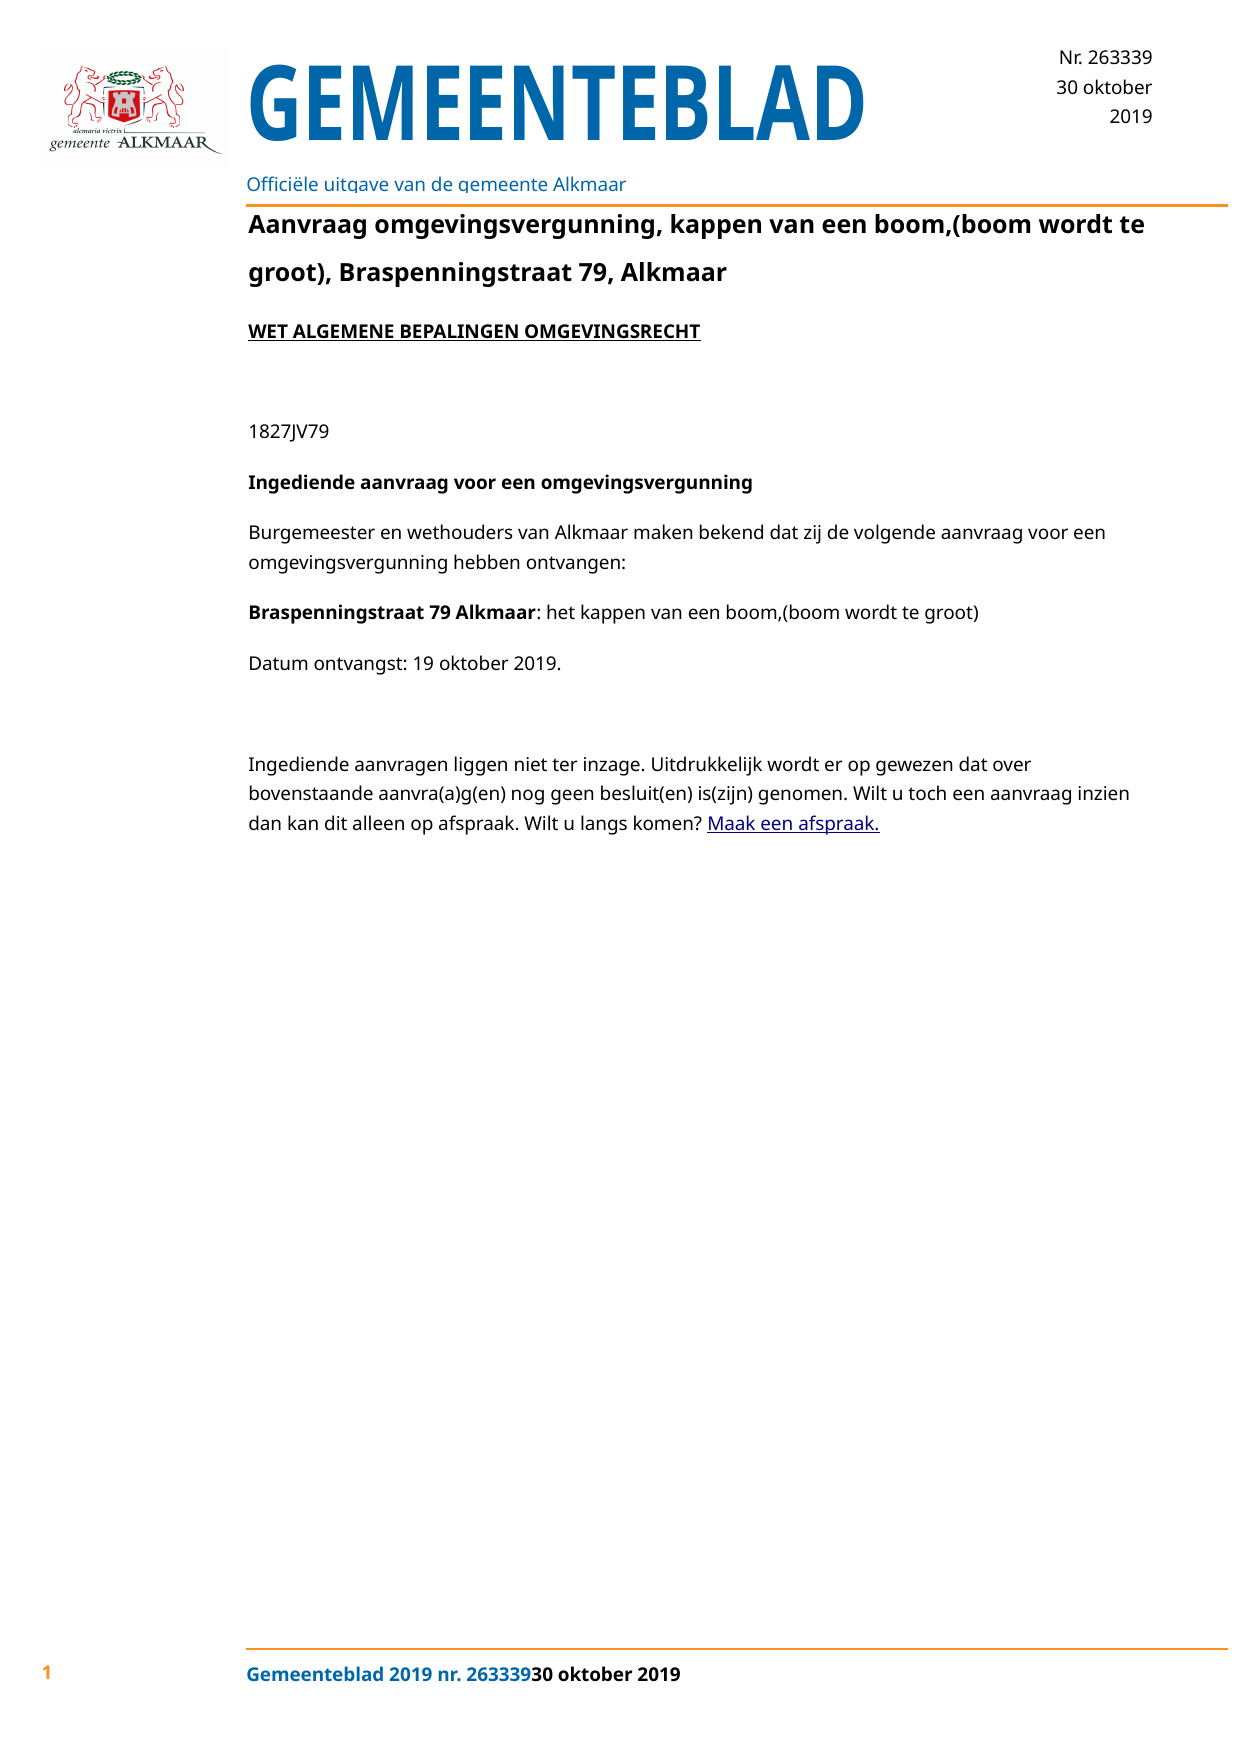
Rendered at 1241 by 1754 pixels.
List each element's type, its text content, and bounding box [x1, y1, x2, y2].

text Burgemeester en wethouders van Alkmaar maken bekend dat zij de volgende aanvraag voor een omgevingsvergunning hebben ontvangen: [248, 519, 1152, 575]
text Aanvraag omgevingsvergunning, kappen van een boom,(boom wordt te groot), Braspenningstraat 79, Alkmaar [248, 207, 1152, 288]
text Ingediende aanvraag voor een omgevingsvergunning [248, 469, 1152, 495]
text Ingediende aanvragen liggen niet ter inzage. Uitdrukkelijk wordt er op gewezen dat over bovenstaande aanvra(a)g(en) nog geen besluit(en) is(zijn) genomen. Wilt u toch een aanvraag inzien dan kan dit alleen op afspraak. Wilt u langs komen? Maak een afspraak. [248, 751, 1152, 836]
text 1827JV79 [248, 419, 1152, 444]
text Braspenningstraat 79 Alkmaar: het kappen van een boom,(boom wordt te groot) [248, 599, 1152, 625]
text WET ALGEMENE BEPALINGEN OMGEVINGSRECHT [248, 318, 1152, 344]
picture [41, 47, 231, 172]
text Datum ontvangst: 19 oktober 2019. [248, 650, 1152, 676]
